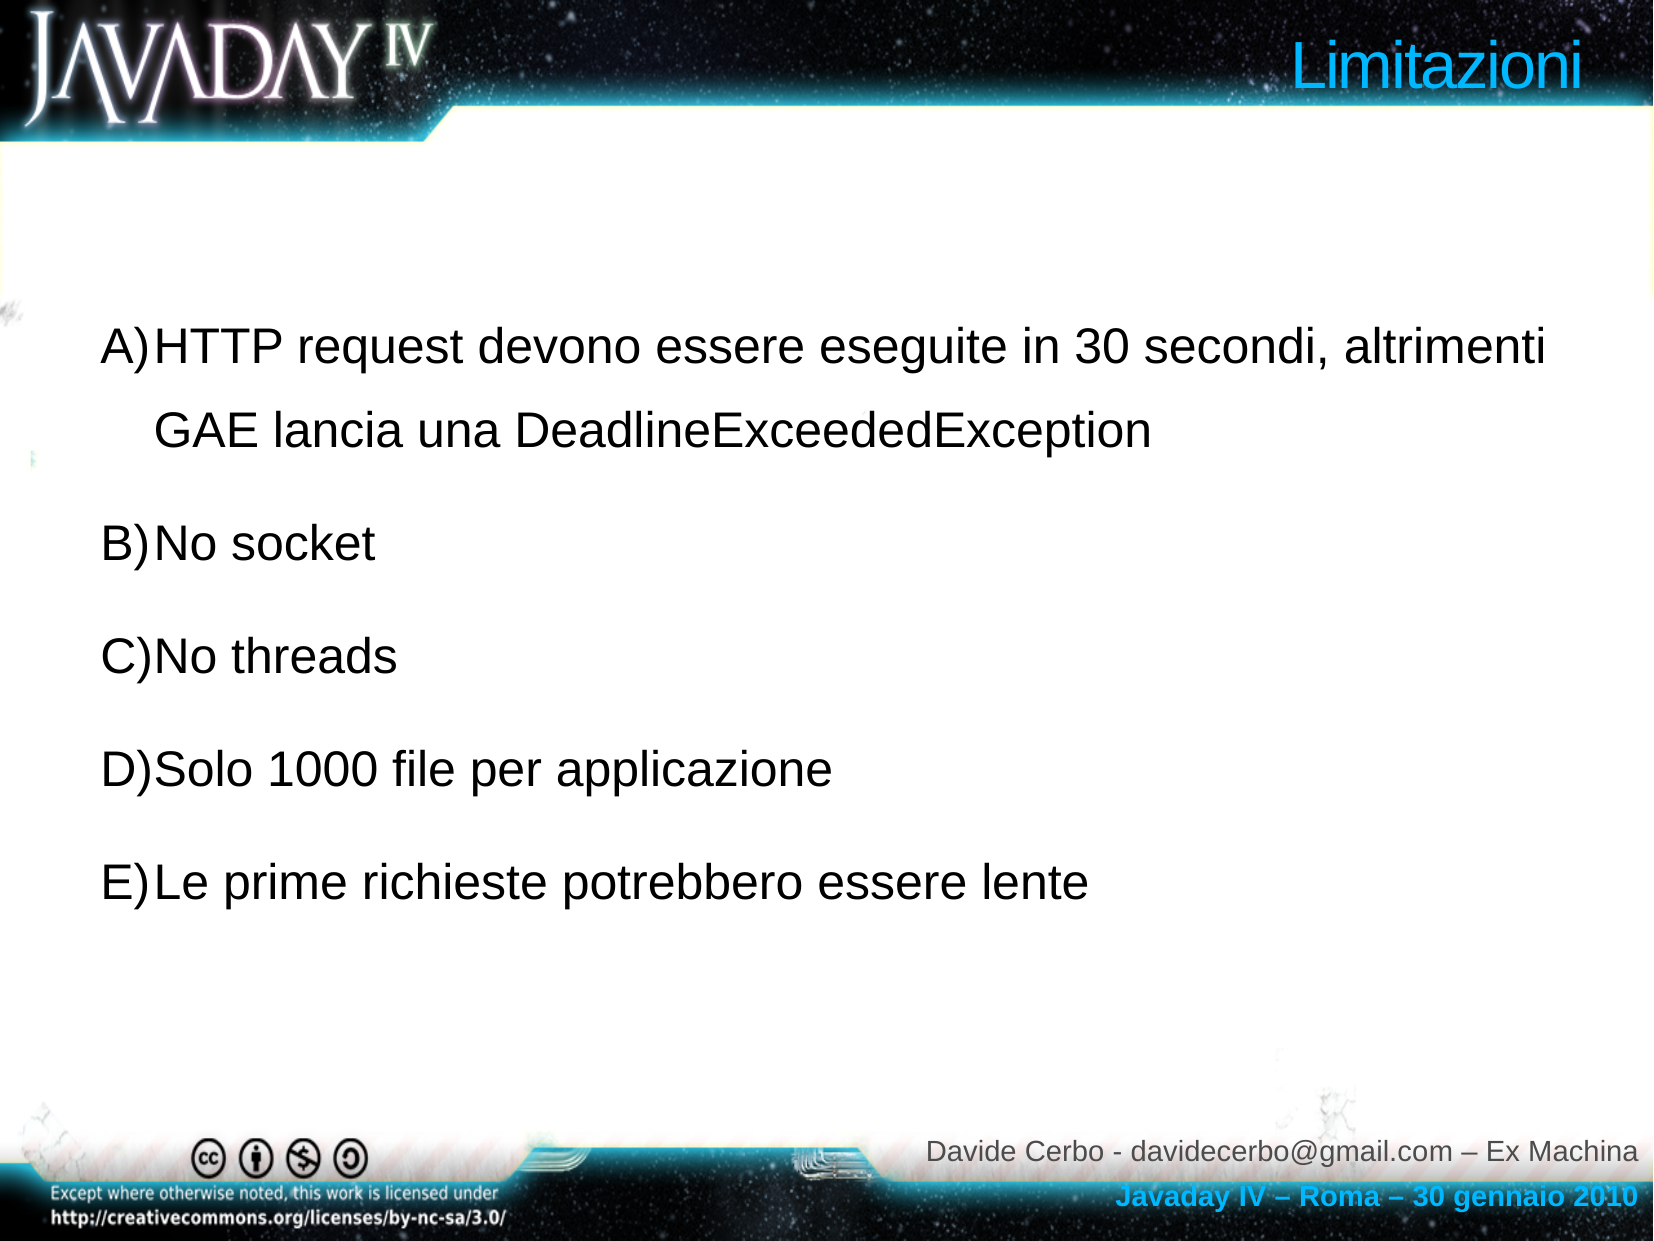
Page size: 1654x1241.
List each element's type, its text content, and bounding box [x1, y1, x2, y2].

title Limitazioni [108, 7, 1585, 124]
list HTTP request devono essere eseguite in 30 secondi, altrimenti GAE lancia una DeadlineExceededException No socket No threads Solo 1000 file per applicazione Le prime richieste potrebbero essere lente [82, 290, 1571, 1109]
picture [0, 0, 1653, 1241]
